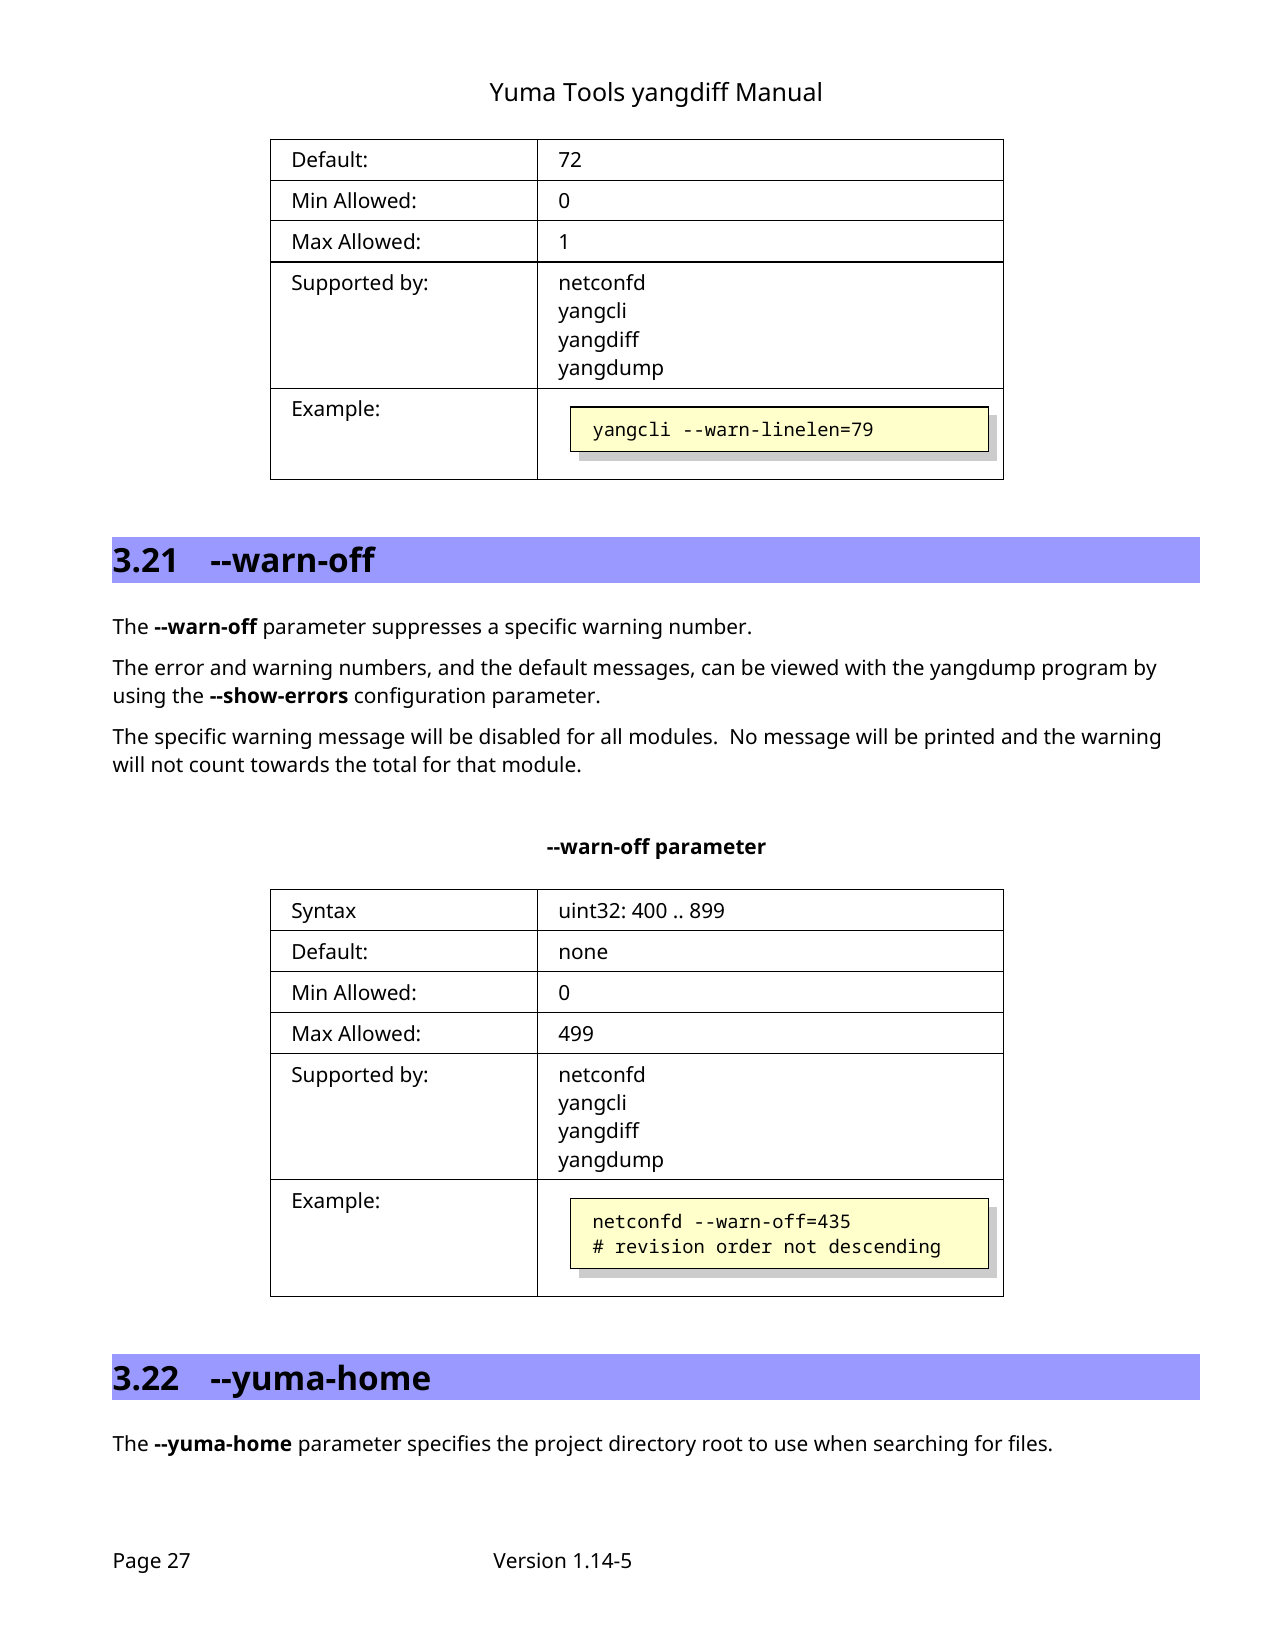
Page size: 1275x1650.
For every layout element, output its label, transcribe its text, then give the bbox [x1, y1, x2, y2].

text The error and warning numbers, and the default messages, can be viewed with the yangdump program by using the --show-errors configuration parameter. [112, 653, 1200, 709]
table_cell netconfd yangcli yangdiff yangdump [538, 1054, 1003, 1179]
table_cell Supported by: [271, 1054, 537, 1179]
subtitle --warn-off [112, 537, 1200, 583]
table_cell Max Allowed: [271, 1013, 537, 1053]
table_header uint32: 400 .. 899 [538, 890, 1003, 930]
table_cell Max Allowed: [271, 221, 537, 261]
subtitle --warn-off parameter [127, 832, 1185, 861]
table_cell netconfd --warn-off=435 # revision order not descending [538, 1180, 1003, 1296]
table_cell Example: [271, 1180, 537, 1296]
table_cell 72 [538, 140, 1003, 179]
text The --warn-off parameter suppresses a specific warning number. [112, 612, 1200, 640]
text The --yuma-home parameter specifies the project directory root to use when searching for files. [112, 1429, 1200, 1457]
table_cell 0 [538, 181, 1003, 220]
table_cell Example: [271, 389, 537, 478]
table_header Syntax [271, 890, 537, 930]
table_cell 499 [538, 1013, 1003, 1053]
table_cell none [538, 931, 1003, 971]
text The specific warning message will be disabled for all modules. No message will be printed and the warning will not count towards the total for that module. [112, 722, 1200, 779]
table_cell Default: [271, 931, 537, 971]
table_cell yangcli --warn-linelen=79 [538, 389, 1003, 478]
table_cell Min Allowed: [271, 972, 537, 1012]
table_cell 1 [538, 221, 1003, 261]
table_cell Supported by: [271, 263, 537, 388]
table_cell netconfd yangcli yangdiff yangdump [538, 263, 1003, 388]
table_cell 0 [538, 972, 1003, 1012]
table_cell Min Allowed: [271, 181, 537, 220]
subtitle --yuma-home [112, 1354, 1200, 1400]
table_cell Default: [271, 140, 537, 179]
